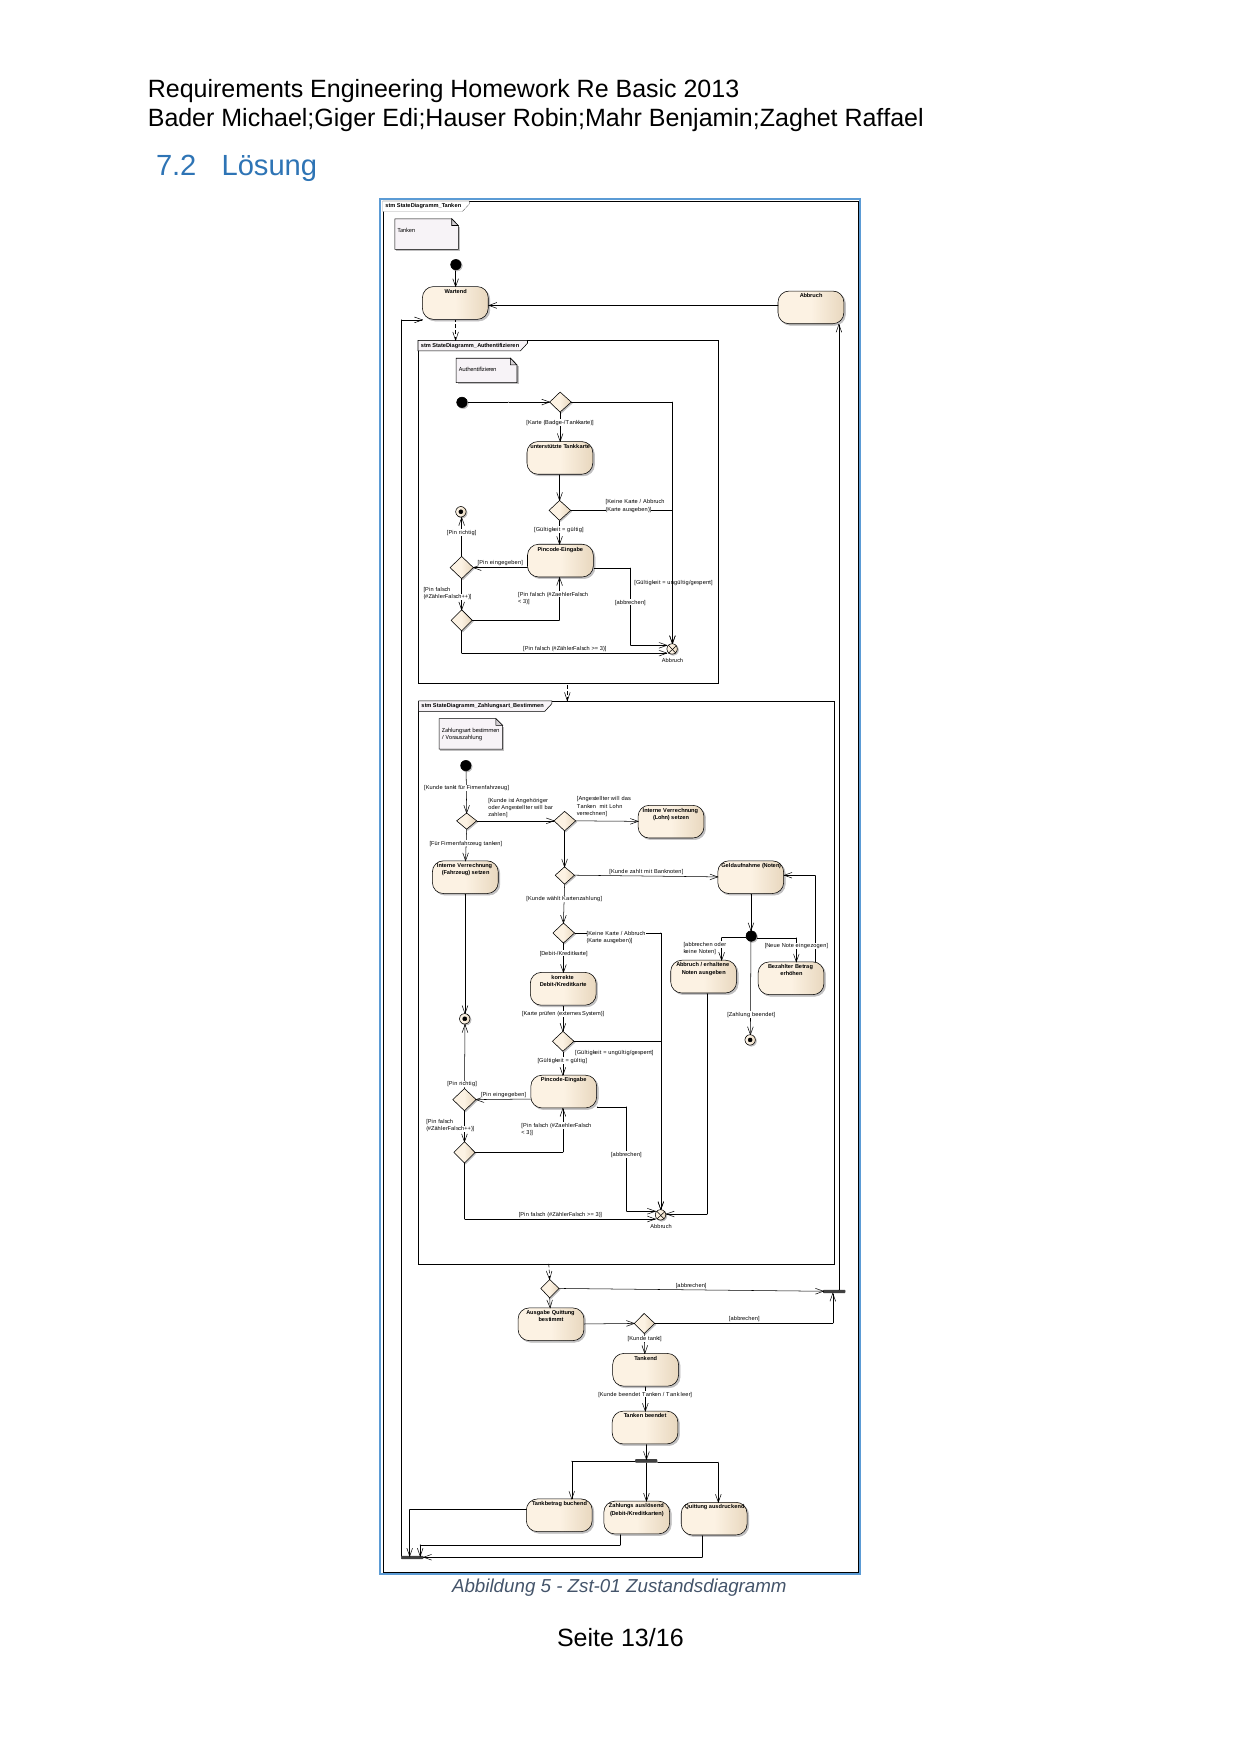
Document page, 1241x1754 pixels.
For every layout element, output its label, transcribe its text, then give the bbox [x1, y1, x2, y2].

subtitle Lösung [148, 148, 1093, 181]
text Abbildung 5 - Zst-01 Zustandsdiagramm [148, 1575, 1093, 1596]
